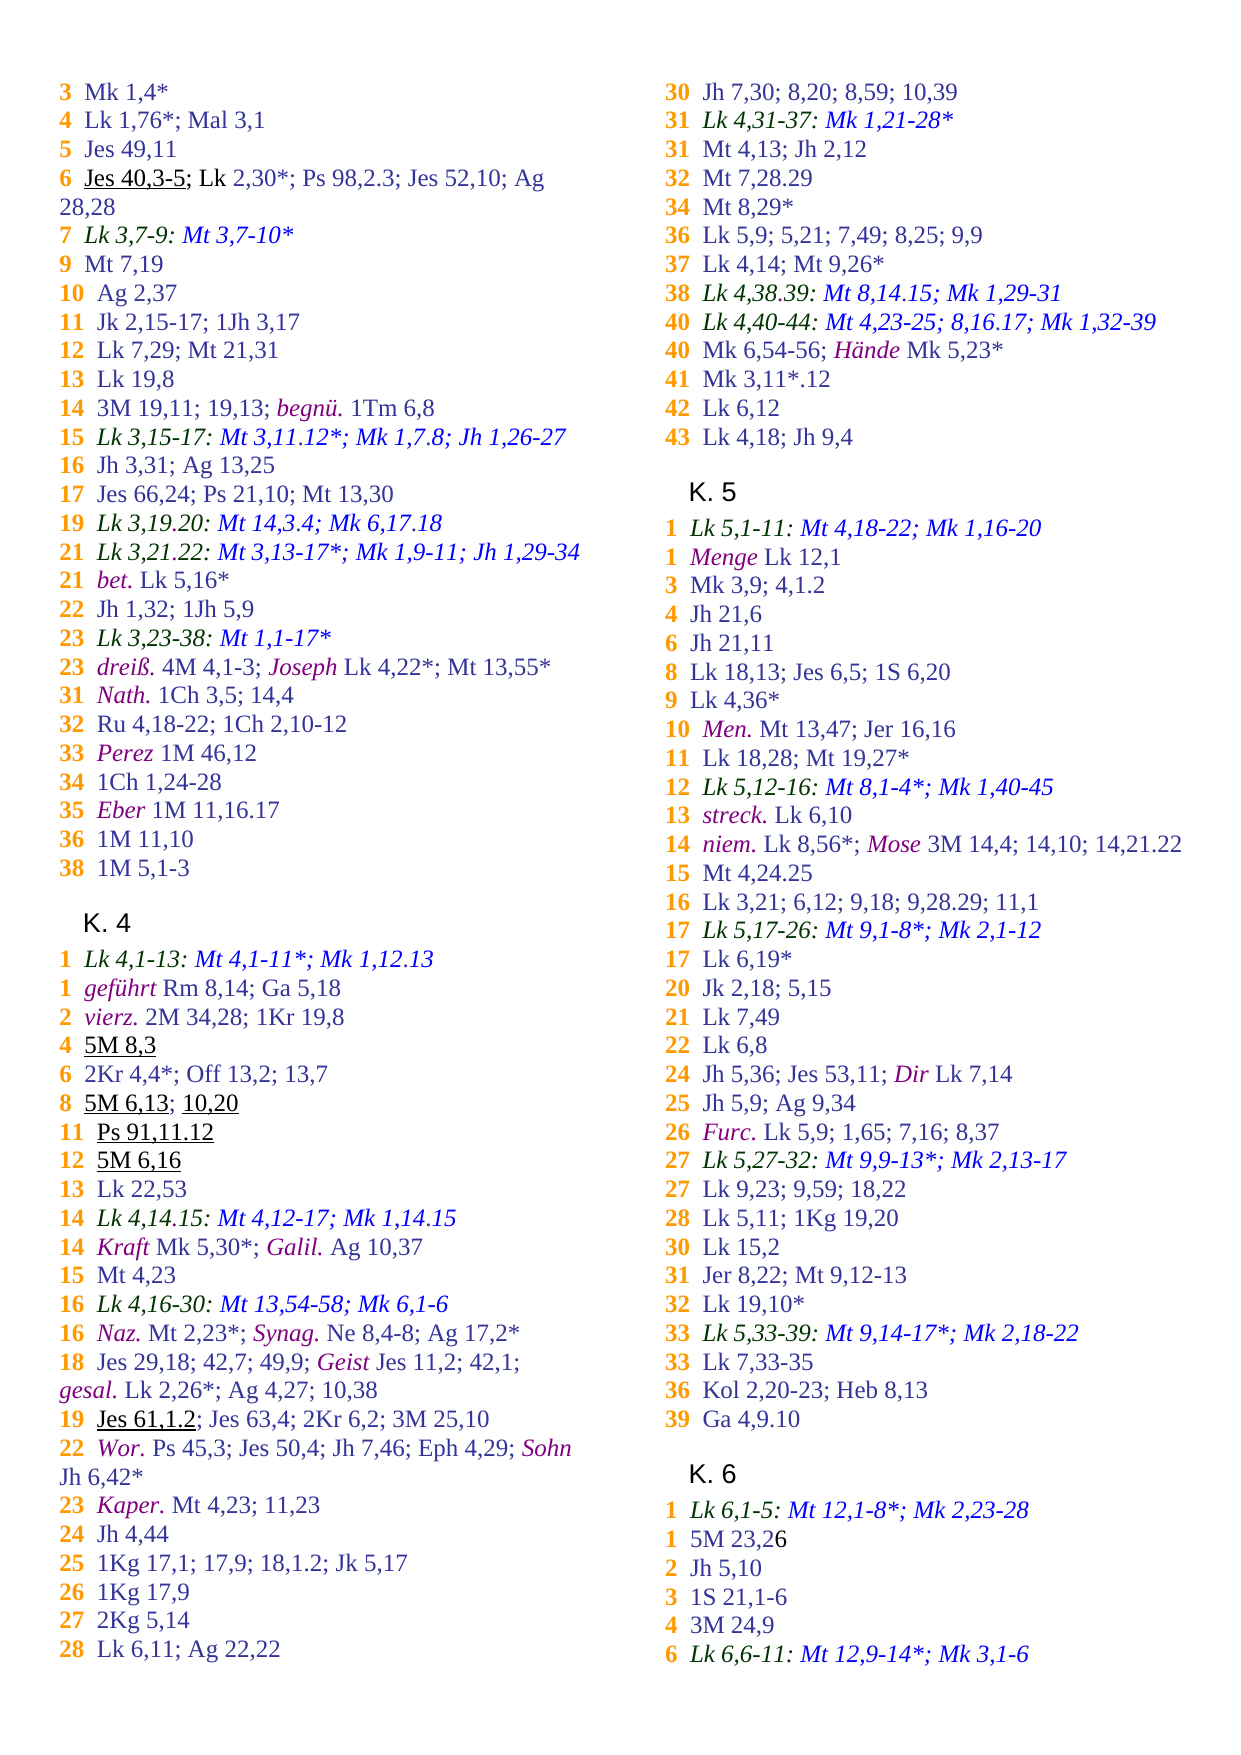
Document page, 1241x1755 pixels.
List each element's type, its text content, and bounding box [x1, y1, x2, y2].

text 20 Jk 2,18; 5,15 [665, 973, 1193, 1002]
text 37 Lk 4,14; Mt 9,26* [665, 249, 1193, 278]
text 14 niem. Lk 8,56*; Mose 3M 14,4; 14,10; 14,21.22 [665, 829, 1193, 858]
text 9 Lk 4,36* [665, 686, 1193, 714]
text 16 Lk 4,16-30: Mt 13,54-58; Mk 6,1-6 [59, 1289, 587, 1318]
text 40 Lk 4,40-44: Mt 4,23-25; 8,16.17; Mk 1,32-39 [665, 307, 1193, 336]
text 23 Lk 3,23-38: Mt 1,1-17* [59, 623, 587, 652]
text 14 Kraft Mk 5,30*; Galil. Ag 10,37 [59, 1232, 587, 1261]
text 19 Jes 61,1.2; Jes 63,4; 2Kr 6,2; 3M 25,10 [59, 1404, 587, 1433]
text 8 Lk 18,13; Jes 6,5; 1S 6,20 [665, 657, 1193, 686]
text 43 Lk 4,18; Jh 9,4 [665, 422, 1193, 451]
text 25 1Kg 17,1; 17,9; 18,1.2; Jk 5,17 [59, 1548, 587, 1577]
text 32 Ru 4,18-22; 1Ch 2,10-12 [59, 709, 587, 738]
text 1 Menge Lk 12,1 [665, 542, 1193, 571]
text 16 Jh 3,31; Ag 13,25 [59, 451, 587, 479]
text 3 Mk 3,9; 4,1.2 [665, 571, 1193, 599]
text 33 Lk 7,33-35 [665, 1347, 1193, 1376]
text 26 1Kg 17,9 [59, 1577, 587, 1606]
subtitle K. 5 [688, 476, 1193, 507]
text 9 Mt 7,19 [59, 249, 587, 278]
text 35 Eber 1M 11,16.17 [59, 796, 587, 824]
text 23 Kaper. Mt 4,23; 11,23 [59, 1491, 587, 1519]
text 13 Lk 22,53 [59, 1174, 587, 1203]
text 12 5M 6,16 [59, 1146, 587, 1174]
text 41 Mk 3,11*.12 [665, 364, 1193, 393]
text 22 Wor. Ps 45,3; Jes 50,4; Jh 7,46; Eph 4,29; Sohn Jh 6,42* [59, 1433, 587, 1491]
text 15 Lk 3,15-17: Mt 3,11.12*; Mk 1,7.8; Jh 1,26-27 [59, 422, 587, 451]
text 32 Mt 7,28.29 [665, 163, 1193, 192]
text 25 Jh 5,9; Ag 9,34 [665, 1088, 1193, 1117]
text 24 Jh 4,44 [59, 1519, 587, 1548]
text 34 1Ch 1,24-28 [59, 767, 587, 796]
text 36 1M 11,10 [59, 824, 587, 853]
text 22 Jh 1,32; 1Jh 5,9 [59, 594, 587, 623]
text 6 Jes 40,3-5; Lk 2,30*; Ps 98,2.3; Jes 52,10; Ag 28,28 [59, 163, 587, 221]
text 31 Mt 4,13; Jh 2,12 [665, 134, 1193, 163]
text 33 Perez 1M 46,12 [59, 738, 587, 767]
text 31 Lk 4,31-37: Mk 1,21-28* [665, 106, 1193, 134]
text 36 Kol 2,20-23; Heb 8,13 [665, 1376, 1193, 1404]
text 38 1M 5,1-3 [59, 853, 587, 882]
text 15 Mt 4,23 [59, 1261, 587, 1289]
text 21 Lk 7,49 [665, 1002, 1193, 1031]
text 27 Lk 5,27-32: Mt 9,9-13*; Mk 2,13-17 [665, 1146, 1193, 1174]
text 17 Jes 66,24; Ps 21,10; Mt 13,30 [59, 479, 587, 508]
text 14 Lk 4,14.15: Mt 4,12-17; Mk 1,14.15 [59, 1203, 587, 1232]
text 39 Ga 4,9.10 [665, 1404, 1193, 1433]
text 17 Lk 6,19* [665, 944, 1193, 973]
text 4 5M 8,3 [59, 1031, 587, 1059]
text 33 Lk 5,33-39: Mt 9,14-17*; Mk 2,18-22 [665, 1318, 1193, 1347]
text 36 Lk 5,9; 5,21; 7,49; 8,25; 9,9 [665, 221, 1193, 249]
text 10 Ag 2,37 [59, 278, 587, 307]
text 28 Lk 6,11; Ag 22,22 [59, 1634, 587, 1663]
text 7 Lk 3,7-9: Mt 3,7-10* [59, 221, 587, 249]
text 30 Lk 15,2 [665, 1232, 1193, 1261]
text 27 2Kg 5,14 [59, 1606, 587, 1634]
text 1 5M 23,26 [665, 1524, 1193, 1553]
text 12 Lk 7,29; Mt 21,31 [59, 336, 587, 364]
subtitle K. 4 [83, 907, 587, 938]
text 8 5M 6,13; 10,20 [59, 1088, 587, 1117]
text 24 Jh 5,36; Jes 53,11; Dir Lk 7,14 [665, 1059, 1193, 1088]
text 26 Furc. Lk 5,9; 1,65; 7,16; 8,37 [665, 1117, 1193, 1146]
text 22 Lk 6,8 [665, 1031, 1193, 1059]
text 11 Lk 18,28; Mt 19,27* [665, 743, 1193, 772]
text 2 Jh 5,10 [665, 1553, 1193, 1582]
text 40 Mk 6,54-56; Hände Mk 5,23* [665, 336, 1193, 364]
text 1 Lk 6,1-5: Mt 12,1-8*; Mk 2,23-28 [665, 1496, 1193, 1524]
text 3 1S 21,1-6 [665, 1582, 1193, 1611]
text 6 Jh 21,11 [665, 628, 1193, 657]
text 30 Jh 7,30; 8,20; 8,59; 10,39 [665, 77, 1193, 106]
text 31 Jer 8,22; Mt 9,12-13 [665, 1261, 1193, 1289]
text 6 2Kr 4,4*; Off 13,2; 13,7 [59, 1059, 587, 1088]
text 12 Lk 5,12-16: Mt 8,1-4*; Mk 1,40-45 [665, 772, 1193, 801]
text 3 Mk 1,4* [59, 77, 587, 106]
text 4 Jh 21,6 [665, 599, 1193, 628]
text 28 Lk 5,11; 1Kg 19,20 [665, 1203, 1193, 1232]
text 1 geführt Rm 8,14; Ga 5,18 [59, 973, 587, 1002]
text 1 Lk 5,1-11: Mt 4,18-22; Mk 1,16-20 [665, 513, 1193, 542]
text 16 Lk 3,21; 6,12; 9,18; 9,28.29; 11,1 [665, 887, 1193, 916]
text 2 vierz. 2M 34,28; 1Kr 19,8 [59, 1002, 587, 1031]
text 4 3M 24,9 [665, 1611, 1193, 1639]
text 13 Lk 19,8 [59, 364, 587, 393]
text 11 Ps 91,11.12 [59, 1117, 587, 1146]
text 6 Lk 6,6-11: Mt 12,9-14*; Mk 3,1-6 [665, 1639, 1193, 1668]
text 16 Naz. Mt 2,23*; Synag. Ne 8,4-8; Ag 17,2* [59, 1318, 587, 1347]
text 27 Lk 9,23; 9,59; 18,22 [665, 1174, 1193, 1203]
text 42 Lk 6,12 [665, 393, 1193, 422]
text 32 Lk 19,10* [665, 1289, 1193, 1318]
subtitle K. 6 [688, 1458, 1193, 1489]
text 17 Lk 5,17-26: Mt 9,1-8*; Mk 2,1-12 [665, 916, 1193, 944]
text 10 Men. Mt 13,47; Jer 16,16 [665, 714, 1193, 743]
text 21 Lk 3,21.22: Mt 3,13-17*; Mk 1,9-11; Jh 1,29-34 [59, 537, 587, 566]
text 1 Lk 4,1-13: Mt 4,1-11*; Mk 1,12.13 [59, 944, 587, 973]
text 18 Jes 29,18; 42,7; 49,9; Geist Jes 11,2; 42,1; gesal. Lk 2,26*; Ag 4,27; 10,38 [59, 1347, 587, 1404]
text 11 Jk 2,15-17; 1Jh 3,17 [59, 307, 587, 336]
text 15 Mt 4,24.25 [665, 858, 1193, 887]
text 4 Lk 1,76*; Mal 3,1 [59, 106, 587, 134]
text 19 Lk 3,19.20: Mt 14,3.4; Mk 6,17.18 [59, 508, 587, 537]
text 21 bet. Lk 5,16* [59, 566, 587, 594]
text 5 Jes 49,11 [59, 134, 587, 163]
text 34 Mt 8,29* [665, 192, 1193, 221]
text 38 Lk 4,38.39: Mt 8,14.15; Mk 1,29-31 [665, 278, 1193, 307]
text 13 streck. Lk 6,10 [665, 801, 1193, 829]
text 31 Nath. 1Ch 3,5; 14,4 [59, 681, 587, 709]
text 23 dreiß. 4M 4,1-3; Joseph Lk 4,22*; Mt 13,55* [59, 652, 587, 681]
text 14 3M 19,11; 19,13; begnü. 1Tm 6,8 [59, 393, 587, 422]
